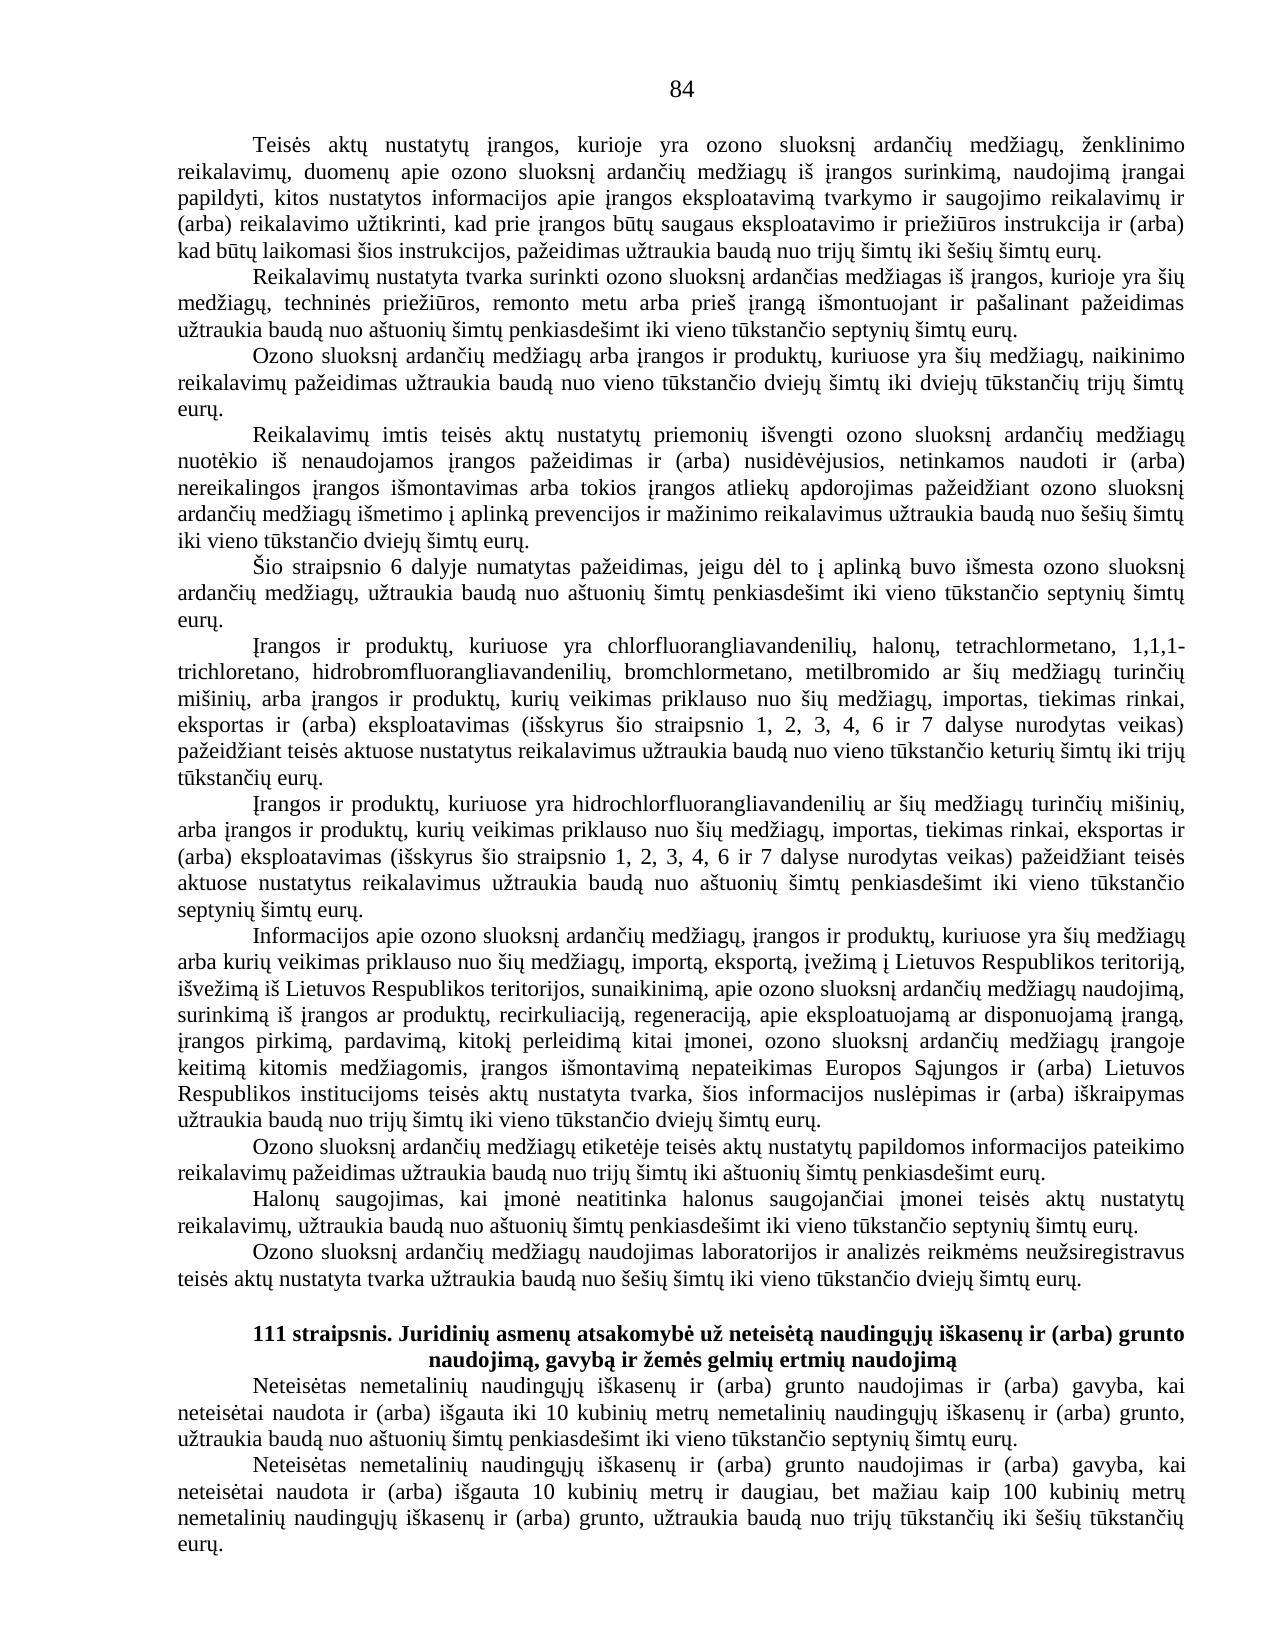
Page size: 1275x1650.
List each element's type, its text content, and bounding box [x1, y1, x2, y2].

text Ozono sluoksnį ardančių medžiagų arba įrangos ir produktų, kuriuose yra šių medžiagų, naikinimo reikalavimų pažeidimas užtraukia baudą nuo vieno tūkstančio dviejų šimtų iki dviejų tūkstančių trijų šimtų eurų. [177, 342, 1186, 421]
text Neteisėtas nemetalinių naudingųjų iškasenų ir (arba) grunto naudojimas ir (arba) gavyba, kai neteisėtai naudota ir (arba) išgauta 10 kubinių metrų ir daugiau, bet mažiau kaip 100 kubinių metrų nemetalinių naudingųjų iškasenų ir (arba) grunto, užtraukia baudą nuo trijų tūkstančių iki šešių tūkstančių eurų. [177, 1451, 1186, 1557]
text Neteisėtas nemetalinių naudingųjų iškasenų ir (arba) grunto naudojimas ir (arba) gavyba, kai neteisėtai naudota ir (arba) išgauta iki 10 kubinių metrų nemetalinių naudingųjų iškasenų ir (arba) grunto, užtraukia baudą nuo aštuonių šimtų penkiasdešimt iki vieno tūkstančio septynių šimtų eurų. [177, 1372, 1186, 1451]
text Teisės aktų nustatytų įrangos, kurioje yra ozono sluoksnį ardančių medžiagų, ženklinimo reikalavimų, duomenų apie ozono sluoksnį ardančių medžiagų iš įrangos surinkimą, naudojimą įrangai papildyti, kitos nustatytos informacijos apie įrangos eksploatavimą tvarkymo ir saugojimo reikalavimų ir (arba) reikalavimo užtikrinti, kad prie įrangos būtų saugaus eksploatavimo ir priežiūros instrukcija ir (arba) kad būtų laikomasi šios instrukcijos, pažeidimas užtraukia baudą nuo trijų šimtų iki šešių šimtų eurų. [177, 131, 1186, 263]
text Reikalavimų nustatyta tvarka surinkti ozono sluoksnį ardančias medžiagas iš įrangos, kurioje yra šių medžiagų, techninės priežiūros, remonto metu arba prieš įrangą išmontuojant ir pašalinant pažeidimas užtraukia baudą nuo aštuonių šimtų penkiasdešimt iki vieno tūkstančio septynių šimtų eurų. [177, 263, 1186, 342]
text Įrangos ir produktų, kuriuose yra chlorfluorangliavandenilių, halonų, tetrachlormetano, 1,1,1-trichloretano, hidrobromfluorangliavandenilių, bromchlormetano, metilbromido ar šių medžiagų turinčių mišinių, arba įrangos ir produktų, kurių veikimas priklauso nuo šių medžiagų, importas, tiekimas rinkai, eksportas ir (arba) eksploatavimas (išskyrus šio straipsnio 1, 2, 3, 4, 6 ir 7 dalyse nurodytas veikas) pažeidžiant teisės aktuose nustatytus reikalavimus užtraukia baudą nuo vieno tūkstančio keturių šimtų iki trijų tūkstančių eurų. [177, 632, 1186, 790]
text Šio straipsnio 6 dalyje numatytas pažeidimas, jeigu dėl to į aplinką buvo išmesta ozono sluoksnį ardančių medžiagų, užtraukia baudą nuo aštuonių šimtų penkiasdešimt iki vieno tūkstančio septynių šimtų eurų. [177, 553, 1186, 632]
text Halonų saugojimas, kai įmonė neatitinka halonus saugojančiai įmonei teisės aktų nustatytų reikalavimų, užtraukia baudą nuo aštuonių šimtų penkiasdešimt iki vieno tūkstančio septynių šimtų eurų. [177, 1186, 1186, 1238]
text 111 straipsnis. Juridinių asmenų atsakomybė už neteisėtą naudingųjų iškasenų ir (arba) grunto naudojimą, gavybą ir žemės gelmių ertmių naudojimą [252, 1320, 1186, 1372]
text Informacijos apie ozono sluoksnį ardančių medžiagų, įrangos ir produktų, kuriuose yra šių medžiagų arba kurių veikimas priklauso nuo šių medžiagų, importą, eksportą, įvežimą į Lietuvos Respublikos teritoriją, išvežimą iš Lietuvos Respublikos teritorijos, sunaikinimą, apie ozono sluoksnį ardančių medžiagų naudojimą, surinkimą iš įrangos ar produktų, recirkuliaciją, regeneraciją, apie eksploatuojamą ar disponuojamą įrangą, įrangos pirkimą, pardavimą, kitokį perleidimą kitai įmonei, ozono sluoksnį ardančių medžiagų įrangoje keitimą kitomis medžiagomis, įrangos išmontavimą nepateikimas Europos Sąjungos ir (arba) Lietuvos Respublikos institucijoms teisės aktų nustatyta tvarka, šios informacijos nuslėpimas ir (arba) iškraipymas užtraukia baudą nuo trijų šimtų iki vieno tūkstančio dviejų šimtų eurų. [177, 922, 1186, 1133]
text Įrangos ir produktų, kuriuose yra hidrochlorfluorangliavandenilių ar šių medžiagų turinčių mišinių, arba įrangos ir produktų, kurių veikimas priklauso nuo šių medžiagų, importas, tiekimas rinkai, eksportas ir (arba) eksploatavimas (išskyrus šio straipsnio 1, 2, 3, 4, 6 ir 7 dalyse nurodytas veikas) pažeidžiant teisės aktuose nustatytus reikalavimus užtraukia baudą nuo aštuonių šimtų penkiasdešimt iki vieno tūkstančio septynių šimtų eurų. [177, 790, 1186, 922]
text Ozono sluoksnį ardančių medžiagų naudojimas laboratorijos ir analizės reikmėms neužsiregistravus teisės aktų nustatyta tvarka užtraukia baudą nuo šešių šimtų iki vieno tūkstančio dviejų šimtų eurų. [177, 1238, 1186, 1291]
text Ozono sluoksnį ardančių medžiagų etiketėje teisės aktų nustatytų papildomos informacijos pateikimo reikalavimų pažeidimas užtraukia baudą nuo trijų šimtų iki aštuonių šimtų penkiasdešimt eurų. [177, 1133, 1186, 1186]
text Reikalavimų imtis teisės aktų nustatytų priemonių išvengti ozono sluoksnį ardančių medžiagų nuotėkio iš nenaudojamos įrangos pažeidimas ir (arba) nusidėvėjusios, netinkamos naudoti ir (arba) nereikalingos įrangos išmontavimas arba tokios įrangos atliekų apdorojimas pažeidžiant ozono sluoksnį ardančių medžiagų išmetimo į aplinką prevencijos ir mažinimo reikalavimus užtraukia baudą nuo šešių šimtų iki vieno tūkstančio dviejų šimtų eurų. [177, 421, 1186, 553]
